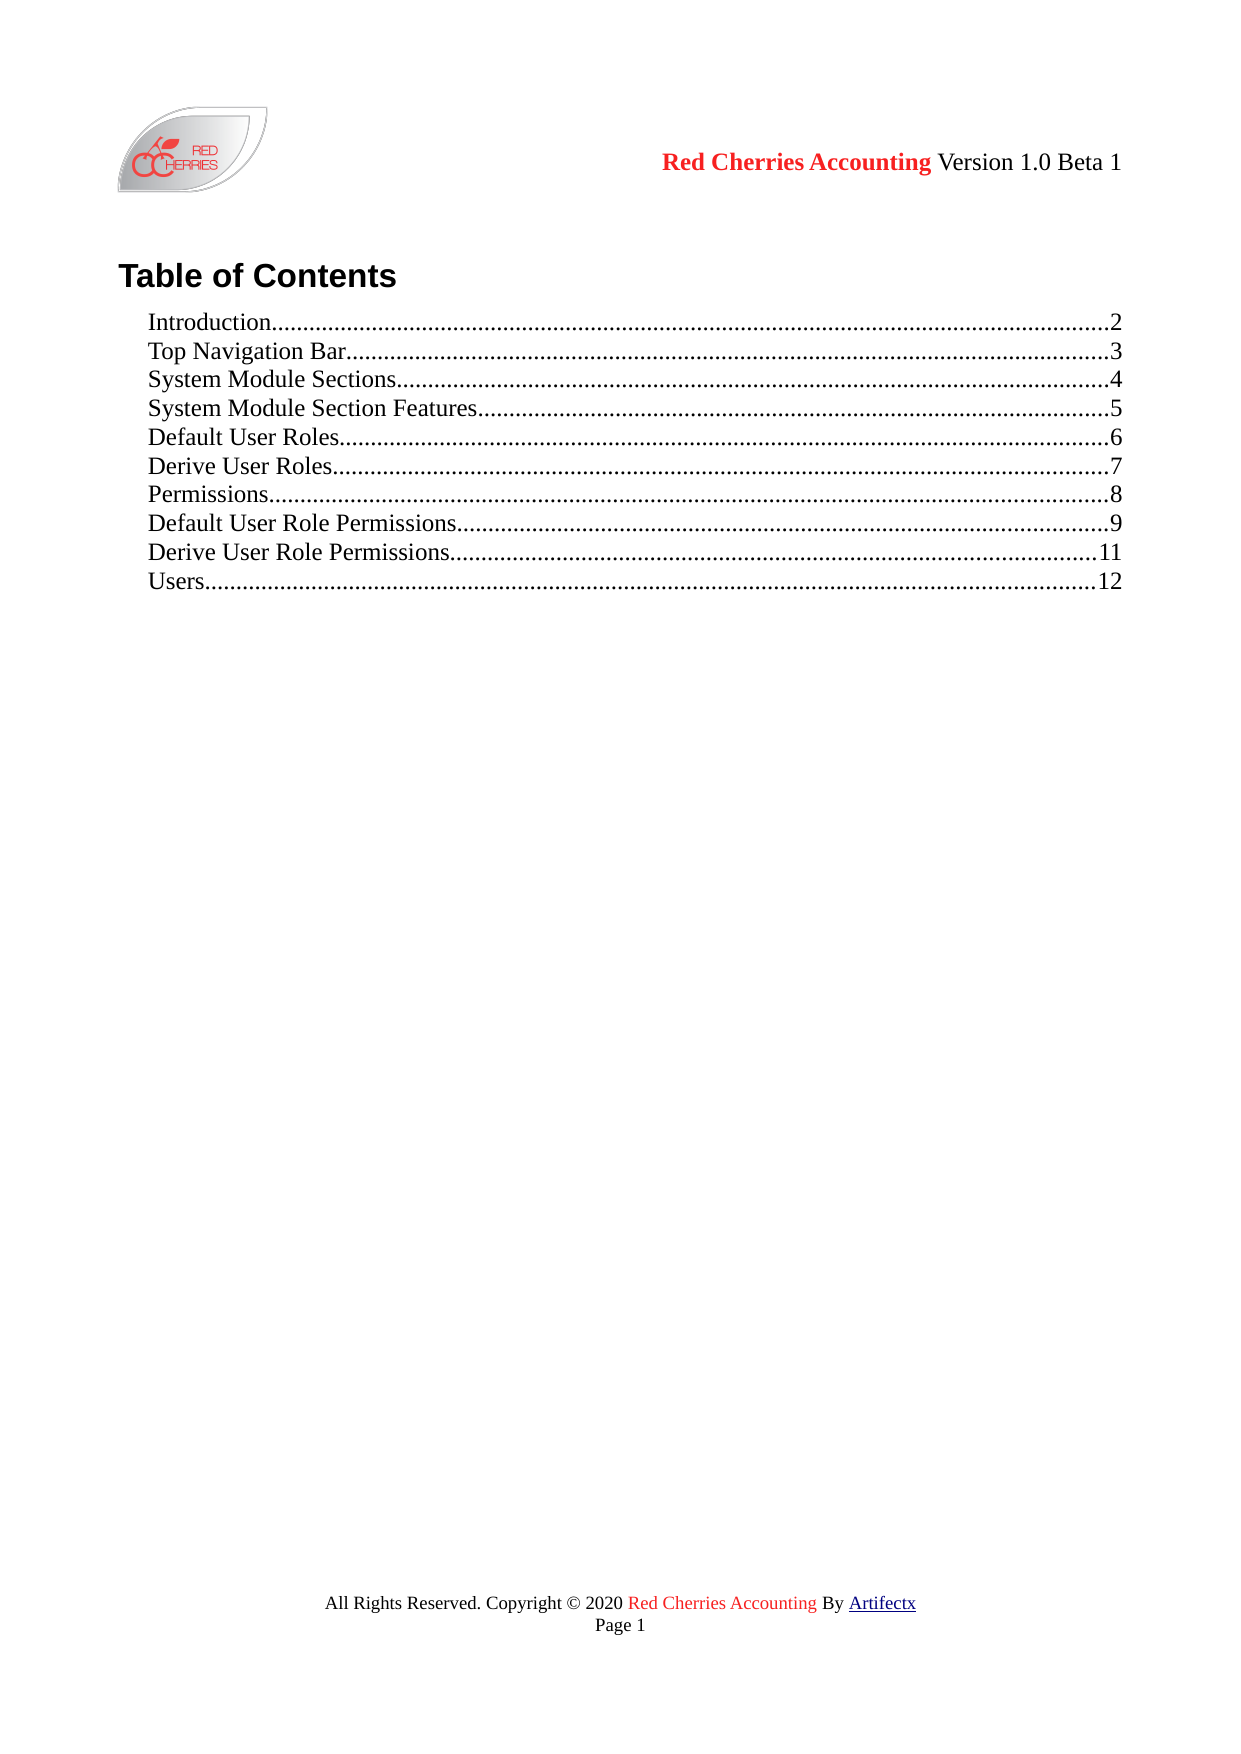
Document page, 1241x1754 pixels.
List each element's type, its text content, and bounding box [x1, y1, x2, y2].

subtitle Table of Contents [118, 256, 1122, 294]
text Permissions 8 [148, 479, 1122, 508]
text Users 12 [148, 566, 1122, 594]
picture [116, 105, 269, 194]
text System Module Sections 4 [148, 364, 1122, 393]
text Top Navigation Bar 3 [148, 336, 1122, 364]
text Derive User Roles 7 [148, 451, 1122, 479]
text Introduction 2 [148, 307, 1122, 336]
text Derive User Role Permissions 11 [148, 537, 1122, 566]
text Default User Roles 6 [148, 422, 1122, 451]
text System Module Section Features 5 [148, 393, 1122, 422]
text Default User Role Permissions 9 [148, 508, 1122, 537]
